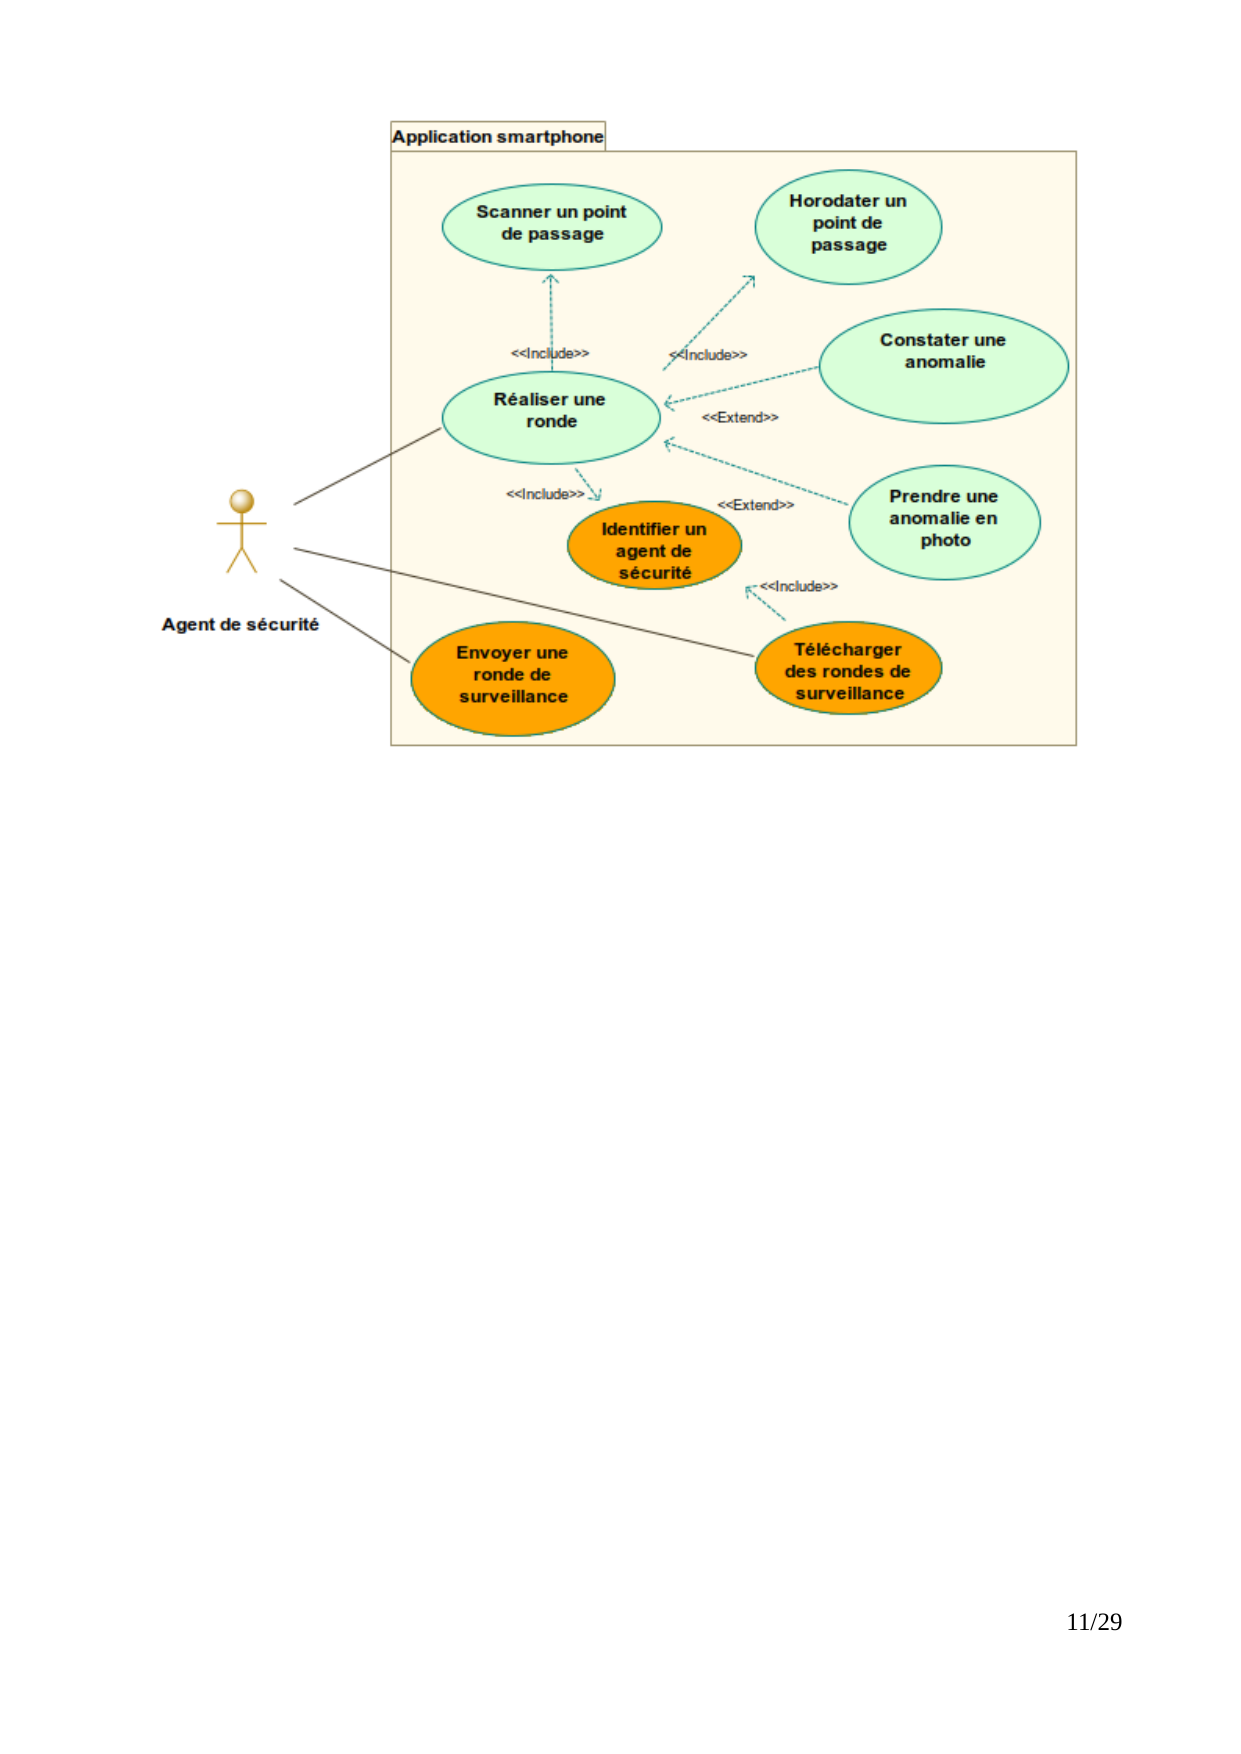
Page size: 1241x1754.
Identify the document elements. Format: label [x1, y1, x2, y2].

picture [159, 118, 1082, 748]
